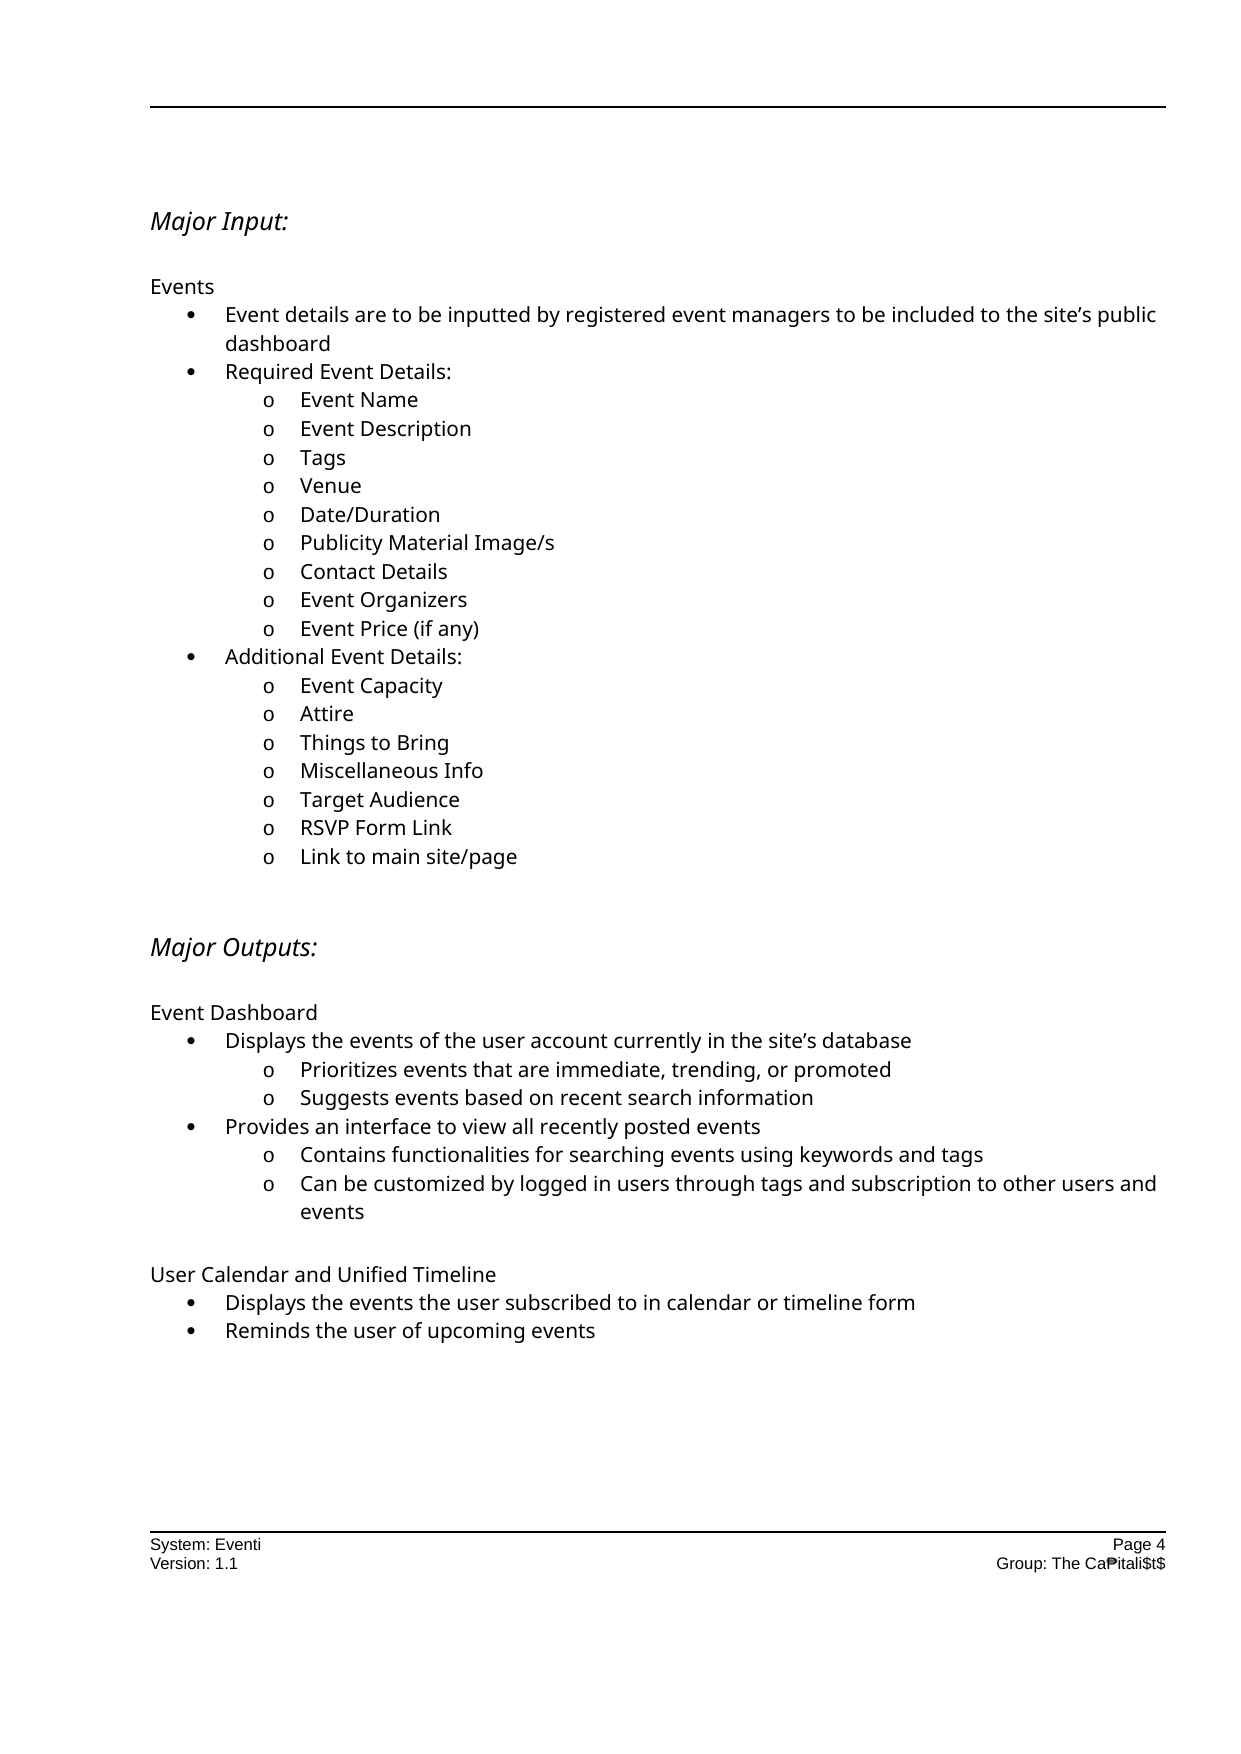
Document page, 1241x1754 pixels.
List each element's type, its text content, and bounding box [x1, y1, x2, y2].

text Events [150, 272, 1166, 300]
list Miscellaneous Info [262, 756, 1166, 785]
list Reminds the user of upcoming events [187, 1317, 1166, 1345]
list Event Description [262, 414, 1166, 443]
list Displays the events the user subscribed to in calendar or timeline form [187, 1288, 1166, 1317]
text Event Dashboard [150, 998, 1166, 1026]
text User Calendar and Unified Timeline [150, 1260, 1166, 1288]
text Major Input: [150, 204, 1166, 238]
list Target Audience [262, 785, 1166, 813]
list Attire [262, 699, 1166, 728]
list Things to Bring [262, 728, 1166, 756]
text Major Outputs: [150, 930, 1166, 964]
list Tags [262, 443, 1166, 471]
list Event Price (if any) [262, 614, 1166, 642]
list Displays the events of the user account currently in the site’s database [187, 1026, 1166, 1055]
list Event details are to be inputted by registered event managers to be included to the site’s public dashboard [187, 300, 1166, 357]
list Provides an interface to view all recently posted events [187, 1112, 1166, 1140]
list Contains functionalities for searching events using keywords and tags [262, 1140, 1166, 1169]
list Required Event Details: [187, 357, 1166, 386]
list RSVP Form Link [262, 813, 1166, 842]
list Venue [262, 471, 1166, 500]
list Publicity Material Image/s [262, 528, 1166, 557]
list Suggests events based on recent search information [262, 1083, 1166, 1112]
list Event Name [262, 386, 1166, 414]
list Link to main site/page [262, 842, 1166, 871]
list Date/Duration [262, 500, 1166, 528]
list Event Organizers [262, 585, 1166, 614]
list Can be customized by logged in users through tags and subscription to other users and events [262, 1169, 1166, 1226]
list Event Capacity [262, 671, 1166, 699]
list Contact Details [262, 557, 1166, 585]
list Prioritizes events that are immediate, trending, or promoted [262, 1055, 1166, 1083]
list Additional Event Details: [187, 642, 1166, 671]
